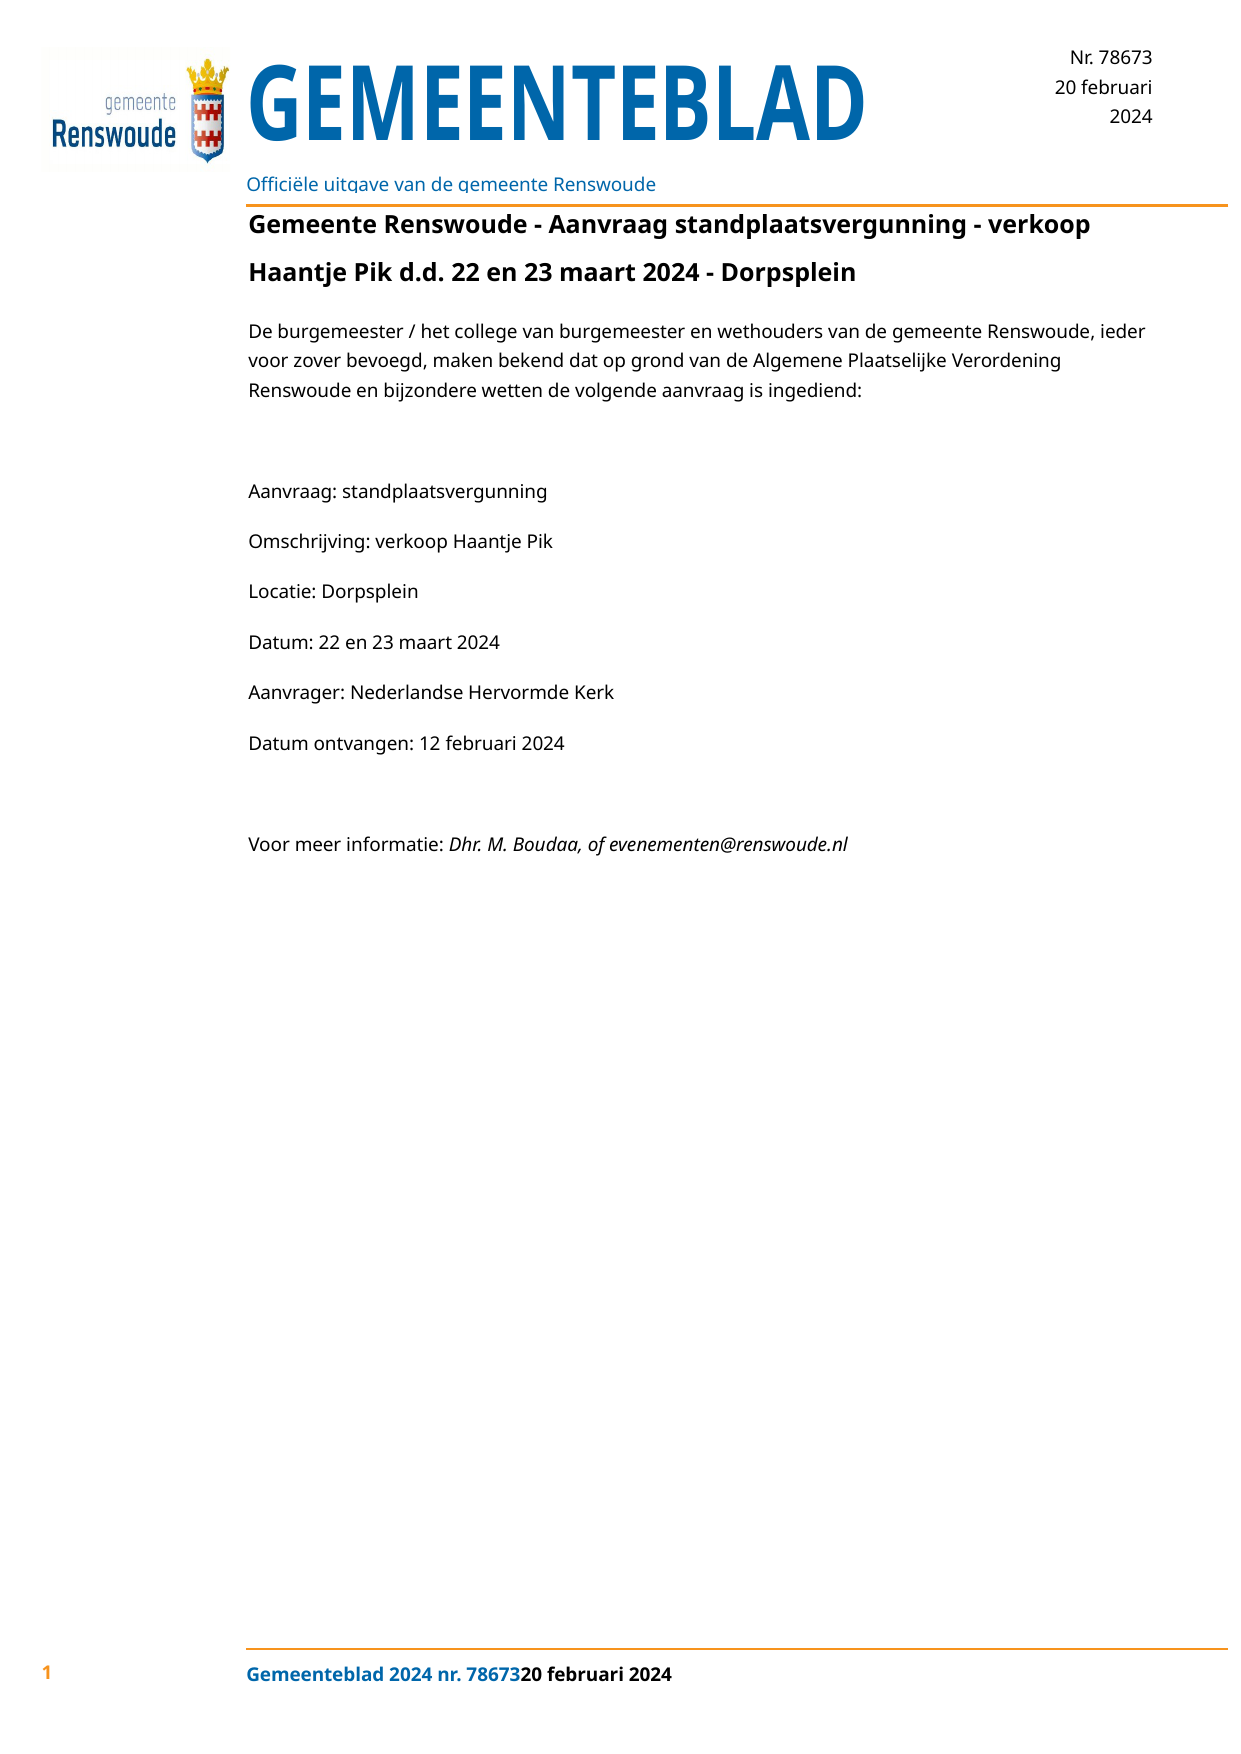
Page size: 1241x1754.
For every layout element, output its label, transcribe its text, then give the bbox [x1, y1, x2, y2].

text Datum: 22 en 23 maart 2024 [248, 629, 1152, 655]
text Aanvraag: standplaatsvergunning [248, 478, 1152, 504]
text Aanvrager: Nederlandse Hervormde Kerk [248, 679, 1152, 705]
text Gemeente Renswoude - Aanvraag standplaatsvergunning - verkoop Haantje Pik d.d. 22 en 23 maart 2024 - Dorpsplein [248, 207, 1152, 288]
text Datum ontvangen: 12 februari 2024 [248, 730, 1152, 756]
text Omschrijving: verkoop Haantje Pik [248, 528, 1152, 554]
text De burgemeester / het college van burgemeester en wethouders van de gemeente Renswoude, ieder voor zover bevoegd, maken bekend dat op grond van de Algemene Plaatselijke Verordening Renswoude en bijzondere wetten de volgende aanvraag is ingediend: [248, 318, 1152, 403]
text Voor meer informatie: Dhr. M. Boudaa, of evenementen@renswoude.nl [248, 831, 1152, 857]
picture [41, 47, 231, 172]
text Locatie: Dorpsplein [248, 579, 1152, 604]
